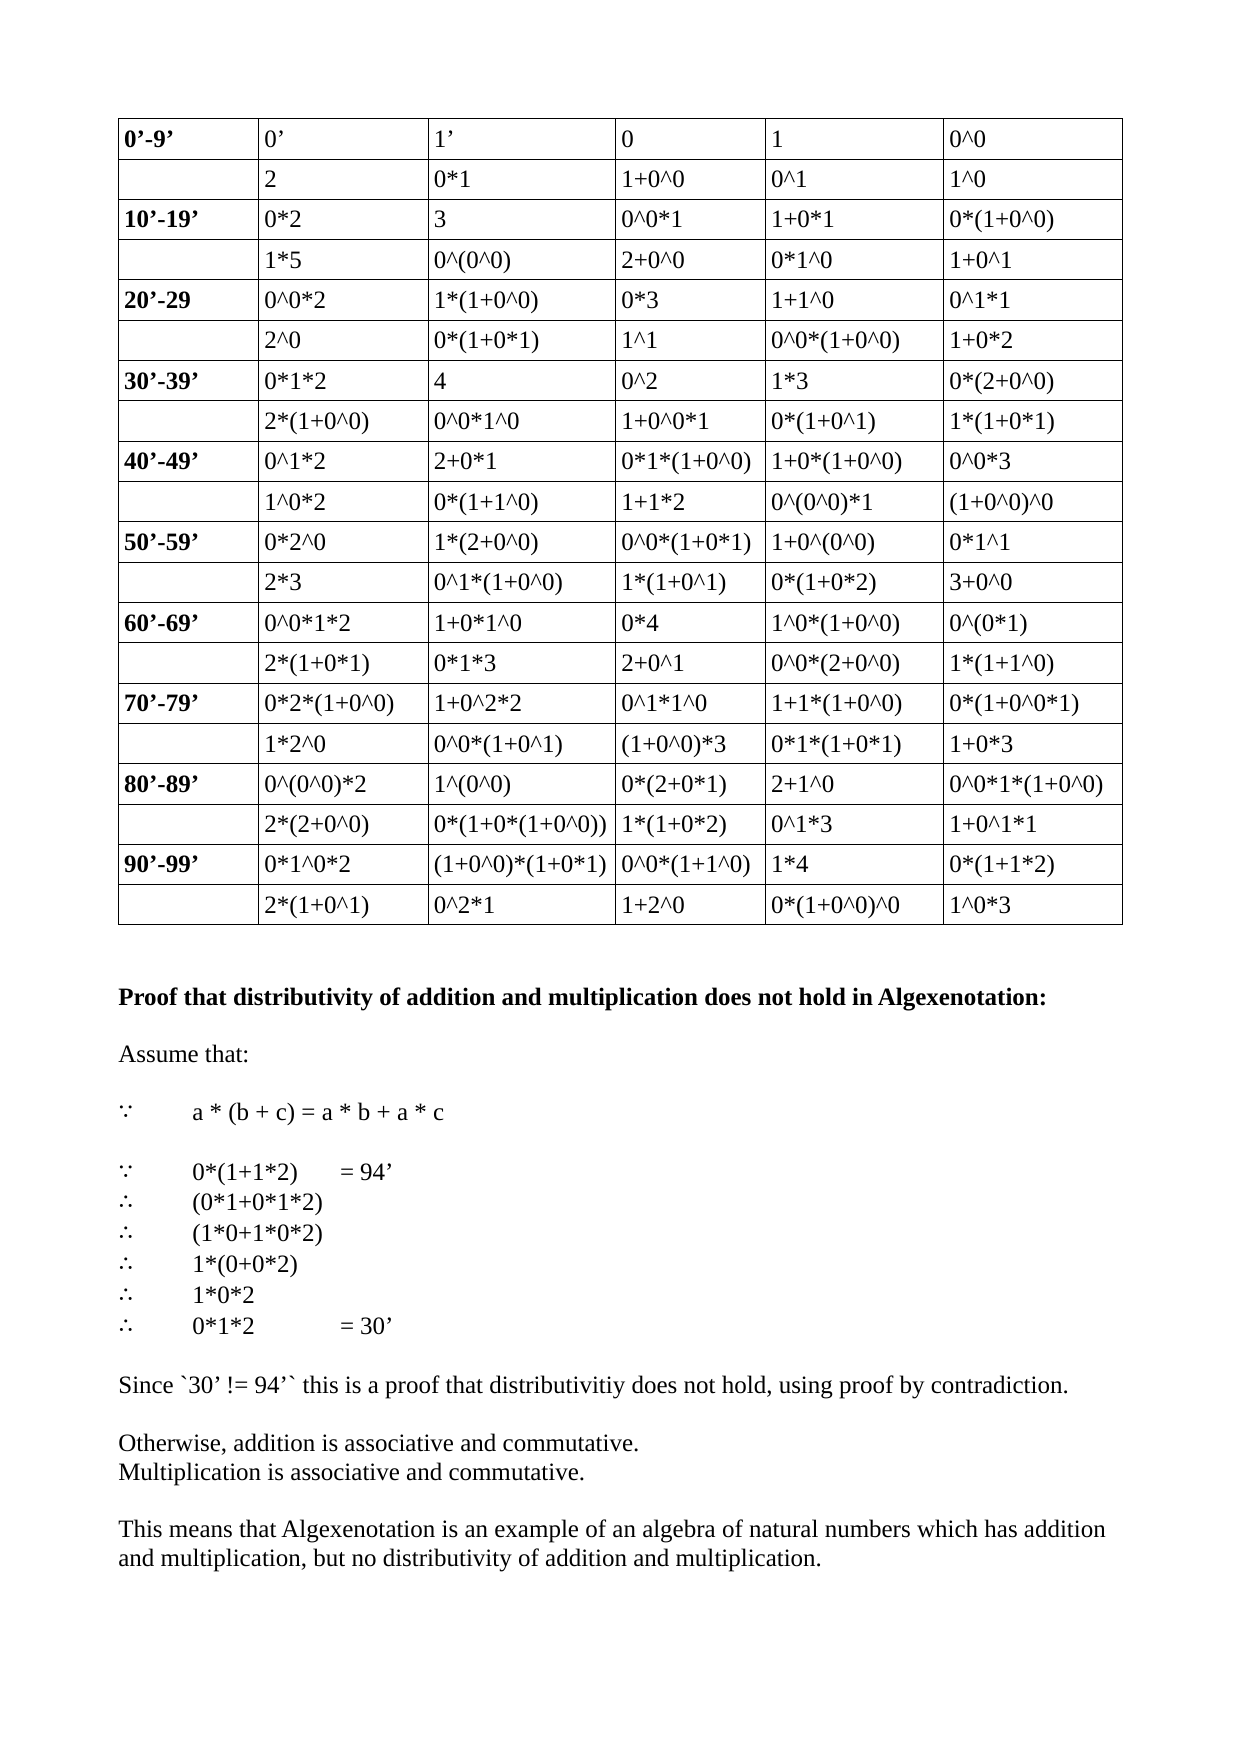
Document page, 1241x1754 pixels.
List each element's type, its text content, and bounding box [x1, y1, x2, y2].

table_cell [119, 643, 258, 682]
table_header 0^0 [944, 119, 1122, 158]
text ∴ (0*1+0*1*2) [118, 1187, 1122, 1218]
table_header 1 [766, 119, 943, 158]
table_cell 1*3 [766, 361, 943, 400]
table_cell 0^0*(2+0^0) [766, 643, 943, 682]
table_cell 2*(1+0*1) [259, 643, 428, 682]
table_header 0’-9’ [119, 119, 258, 158]
table_cell (1+0^0)*(1+0*1) [429, 845, 615, 884]
table_cell 2+0^1 [616, 643, 765, 682]
table_cell 0*(2+0^0) [944, 361, 1122, 400]
table_cell 0*(1+0^0) [944, 200, 1122, 239]
table_cell 20’-29 [119, 280, 258, 320]
table_cell [119, 240, 258, 279]
table_header 1’ [429, 119, 615, 158]
table_cell 3 [429, 200, 615, 239]
table_cell 0^1*3 [766, 805, 943, 844]
table_cell [119, 563, 258, 602]
table_cell [119, 321, 258, 360]
table_cell 0*(1+1^0) [429, 482, 615, 521]
table_cell 1^0*3 [944, 885, 1122, 924]
table_cell 0^1*1^0 [616, 684, 765, 723]
table_cell 1*(1+1^0) [944, 643, 1122, 682]
table_cell 0^(0^0)*1 [766, 482, 943, 521]
table_cell 0^0*(1+1^0) [616, 845, 765, 884]
table_cell 1*5 [259, 240, 428, 279]
table_cell 0^2*1 [429, 885, 615, 924]
table_cell 1^0*2 [259, 482, 428, 521]
table_cell 1*(1+0*2) [616, 805, 765, 844]
table_cell 1^0 [944, 160, 1122, 199]
table_header 0’ [259, 119, 428, 158]
table_cell 0*1^0 [766, 240, 943, 279]
table_cell 1*2^0 [259, 724, 428, 763]
table_cell 1^0*(1+0^0) [766, 603, 943, 642]
table_cell 0^0*(1+0*1) [616, 522, 765, 562]
table_cell 1^(0^0) [429, 764, 615, 803]
table_cell 3+0^0 [944, 563, 1122, 602]
table_cell 0*1 [429, 160, 615, 199]
table_cell [119, 805, 258, 844]
table_cell 1+1^0 [766, 280, 943, 320]
table_cell 10’-19’ [119, 200, 258, 239]
text Assume that: [118, 1039, 1122, 1068]
table_cell 2*(2+0^0) [259, 805, 428, 844]
table_cell 0*(1+1*2) [944, 845, 1122, 884]
table_cell 2 [259, 160, 428, 199]
table_cell 90’-99’ [119, 845, 258, 884]
table_cell 0^(0^0) [429, 240, 615, 279]
table_cell 0*(1+0^1) [766, 401, 943, 441]
table_cell 0^0*1 [616, 200, 765, 239]
table_cell 1*(1+0^1) [616, 563, 765, 602]
table_cell 1+0*2 [944, 321, 1122, 360]
table_cell 0^1*1 [944, 280, 1122, 320]
text ∴ (1*0+1*0*2) [118, 1218, 1122, 1249]
table_cell 2*(1+0^0) [259, 401, 428, 441]
table_cell 0*(1+0*1) [429, 321, 615, 360]
table_cell 0*4 [616, 603, 765, 642]
table_cell [119, 401, 258, 441]
text Otherwise, addition is associative and commutative. [118, 1428, 1122, 1457]
table_cell 0*1^1 [944, 522, 1122, 562]
table_cell 80’-89’ [119, 764, 258, 803]
table_cell [119, 160, 258, 199]
table_cell 1+0^(0^0) [766, 522, 943, 562]
table_cell 4 [429, 361, 615, 400]
table_cell 0*(1+0^0)^0 [766, 885, 943, 924]
table_cell 1*(1+0^0) [429, 280, 615, 320]
text ∴ 1*(0+0*2) [118, 1249, 1122, 1280]
table_cell 0^0*(1+0^0) [766, 321, 943, 360]
table_cell 2*(1+0^1) [259, 885, 428, 924]
table_cell 0*(1+0*(1+0^0)) [429, 805, 615, 844]
table_cell 0*1*2 [259, 361, 428, 400]
text ∴ 0*1*2 = 30’ [118, 1311, 1122, 1342]
table_cell 1+0^0 [616, 160, 765, 199]
table_cell 2+0*1 [429, 442, 615, 481]
table_cell 2^0 [259, 321, 428, 360]
table_cell 2+1^0 [766, 764, 943, 803]
table_cell 2+0^0 [616, 240, 765, 279]
table_cell 0^(0^0)*2 [259, 764, 428, 803]
table_cell 0*1^0*2 [259, 845, 428, 884]
table_cell [119, 482, 258, 521]
table_cell 70’-79’ [119, 684, 258, 723]
table_cell 1+0^2*2 [429, 684, 615, 723]
table_cell 1*4 [766, 845, 943, 884]
text ∵ 0*(1+1*2) = 94’ [118, 1157, 1122, 1187]
text Multiplication is associative and commutative. [118, 1457, 1122, 1485]
table_cell 1+0^1 [944, 240, 1122, 279]
table_cell 1^1 [616, 321, 765, 360]
table_cell 60’-69’ [119, 603, 258, 642]
table_cell 0*2 [259, 200, 428, 239]
table_cell 0^0*3 [944, 442, 1122, 481]
table_cell 0*1*(1+0*1) [766, 724, 943, 763]
table_cell 1+0^0*1 [616, 401, 765, 441]
table_cell 1*(2+0^0) [429, 522, 615, 562]
table_cell 0*2^0 [259, 522, 428, 562]
table_cell 0^0*1*2 [259, 603, 428, 642]
table_cell 1+0^1*1 [944, 805, 1122, 844]
table_cell 1*(1+0*1) [944, 401, 1122, 441]
table_cell 50’-59’ [119, 522, 258, 562]
table_cell 1+0*(1+0^0) [766, 442, 943, 481]
table_cell 40’-49’ [119, 442, 258, 481]
table_cell 0*(2+0*1) [616, 764, 765, 803]
table_cell 30’-39’ [119, 361, 258, 400]
table_cell (1+0^0)^0 [944, 482, 1122, 521]
table_cell [119, 885, 258, 924]
table_cell 0^1*(1+0^0) [429, 563, 615, 602]
table_cell 0*3 [616, 280, 765, 320]
table_cell 1+0*3 [944, 724, 1122, 763]
table_cell 0^0*1^0 [429, 401, 615, 441]
table_cell (1+0^0)*3 [616, 724, 765, 763]
table_cell 0^(0*1) [944, 603, 1122, 642]
table_cell 0*1*(1+0^0) [616, 442, 765, 481]
text This means that Algexenotation is an example of an algebra of natural numbers which has addition and multiplication, but no distributivity of addition and multiplication. [118, 1514, 1122, 1572]
table_cell 0*2*(1+0^0) [259, 684, 428, 723]
table_header 0 [616, 119, 765, 158]
table_cell 1+2^0 [616, 885, 765, 924]
table_cell 0^2 [616, 361, 765, 400]
table_cell 2*3 [259, 563, 428, 602]
table_cell 1+0*1 [766, 200, 943, 239]
text ∴ 1*0*2 [118, 1280, 1122, 1311]
table_cell 0^0*1*(1+0^0) [944, 764, 1122, 803]
table_cell 0*(1+0*2) [766, 563, 943, 602]
table_cell 0^1 [766, 160, 943, 199]
table_cell 0^1*2 [259, 442, 428, 481]
table_cell 1+1*2 [616, 482, 765, 521]
table_cell 0^0*2 [259, 280, 428, 320]
table_cell 0*(1+0^0*1) [944, 684, 1122, 723]
table_cell 0^0*(1+0^1) [429, 724, 615, 763]
table_cell 1+1*(1+0^0) [766, 684, 943, 723]
table_cell [119, 724, 258, 763]
text Since `30’ != 94’` this is a proof that distributivitiy does not hold, using proof by contradiction. [118, 1370, 1122, 1399]
table_cell 1+0*1^0 [429, 603, 615, 642]
text Proof that distributivity of addition and multiplication does not hold in Algexenotation: [118, 982, 1122, 1011]
text ∵ a * (b + c) = a * b + a * c [118, 1097, 1122, 1128]
table_cell 0*1*3 [429, 643, 615, 682]
